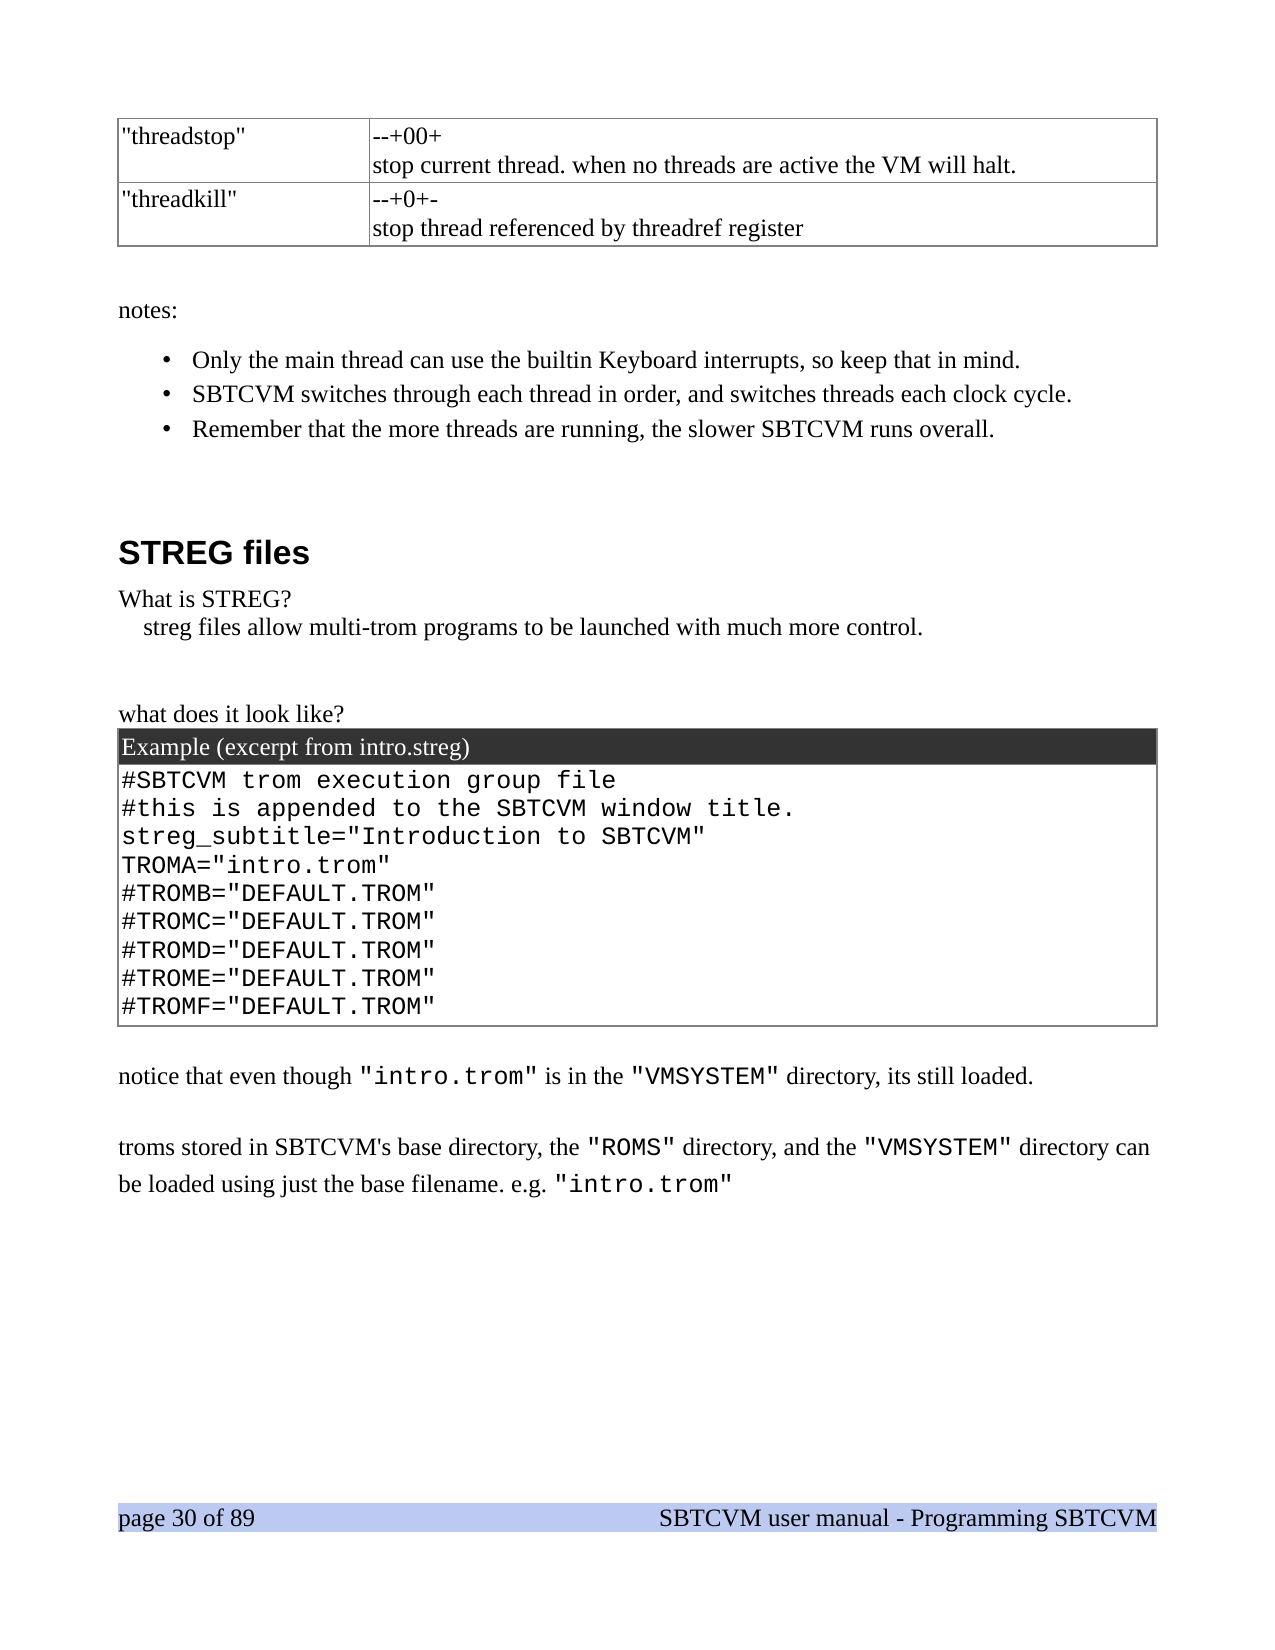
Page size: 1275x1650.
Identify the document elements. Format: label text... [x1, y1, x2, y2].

text What is STREG? streg files allow multi-trom programs to be launched with much more control. what does it look like? [118, 584, 1157, 727]
table_cell #SBTCVM trom execution group file #this is appended to the SBTCVM window title. streg_subtitle="Introduction to SBTCVM" TROMA="intro.trom" #TROMB="DEFAULT.TROM" #TROMC="DEFAULT.TROM" #TROMD="DEFAULT.TROM" #TROME="DEFAULT.TROM" #TROMF="DEFAULT.TROM" [119, 765, 1156, 1025]
list SBTCVM switches through each thread in order, and switches threads each clock cycle. [162, 379, 1157, 408]
table_cell "threadstop" [119, 119, 369, 182]
table_cell --+00+ stop current thread. when no threads are active the VM will halt. [370, 119, 1156, 182]
table_cell --+0+- stop thread referenced by threadref register [370, 183, 1156, 245]
subtitle STREG files [118, 533, 1157, 571]
list Only the main thread can use the builtin Keyboard interrupts, so keep that in mind. [162, 345, 1157, 373]
text notes: [118, 296, 1157, 324]
list Remember that the more threads are running, the slower SBTCVM runs overall. [162, 414, 1157, 442]
text notice that even though "intro.trom" is in the "VMSYSTEM" directory, its still loaded. troms stored in SBTCVM's base directory, the "ROMS" directory, and the "VMSYSTEM" directory can be loaded using just the base filename. e.g. "intro.trom" [118, 1027, 1157, 1200]
table_cell "threadkill" [119, 183, 369, 245]
table_header Example (excerpt from intro.streg) [119, 729, 1156, 764]
